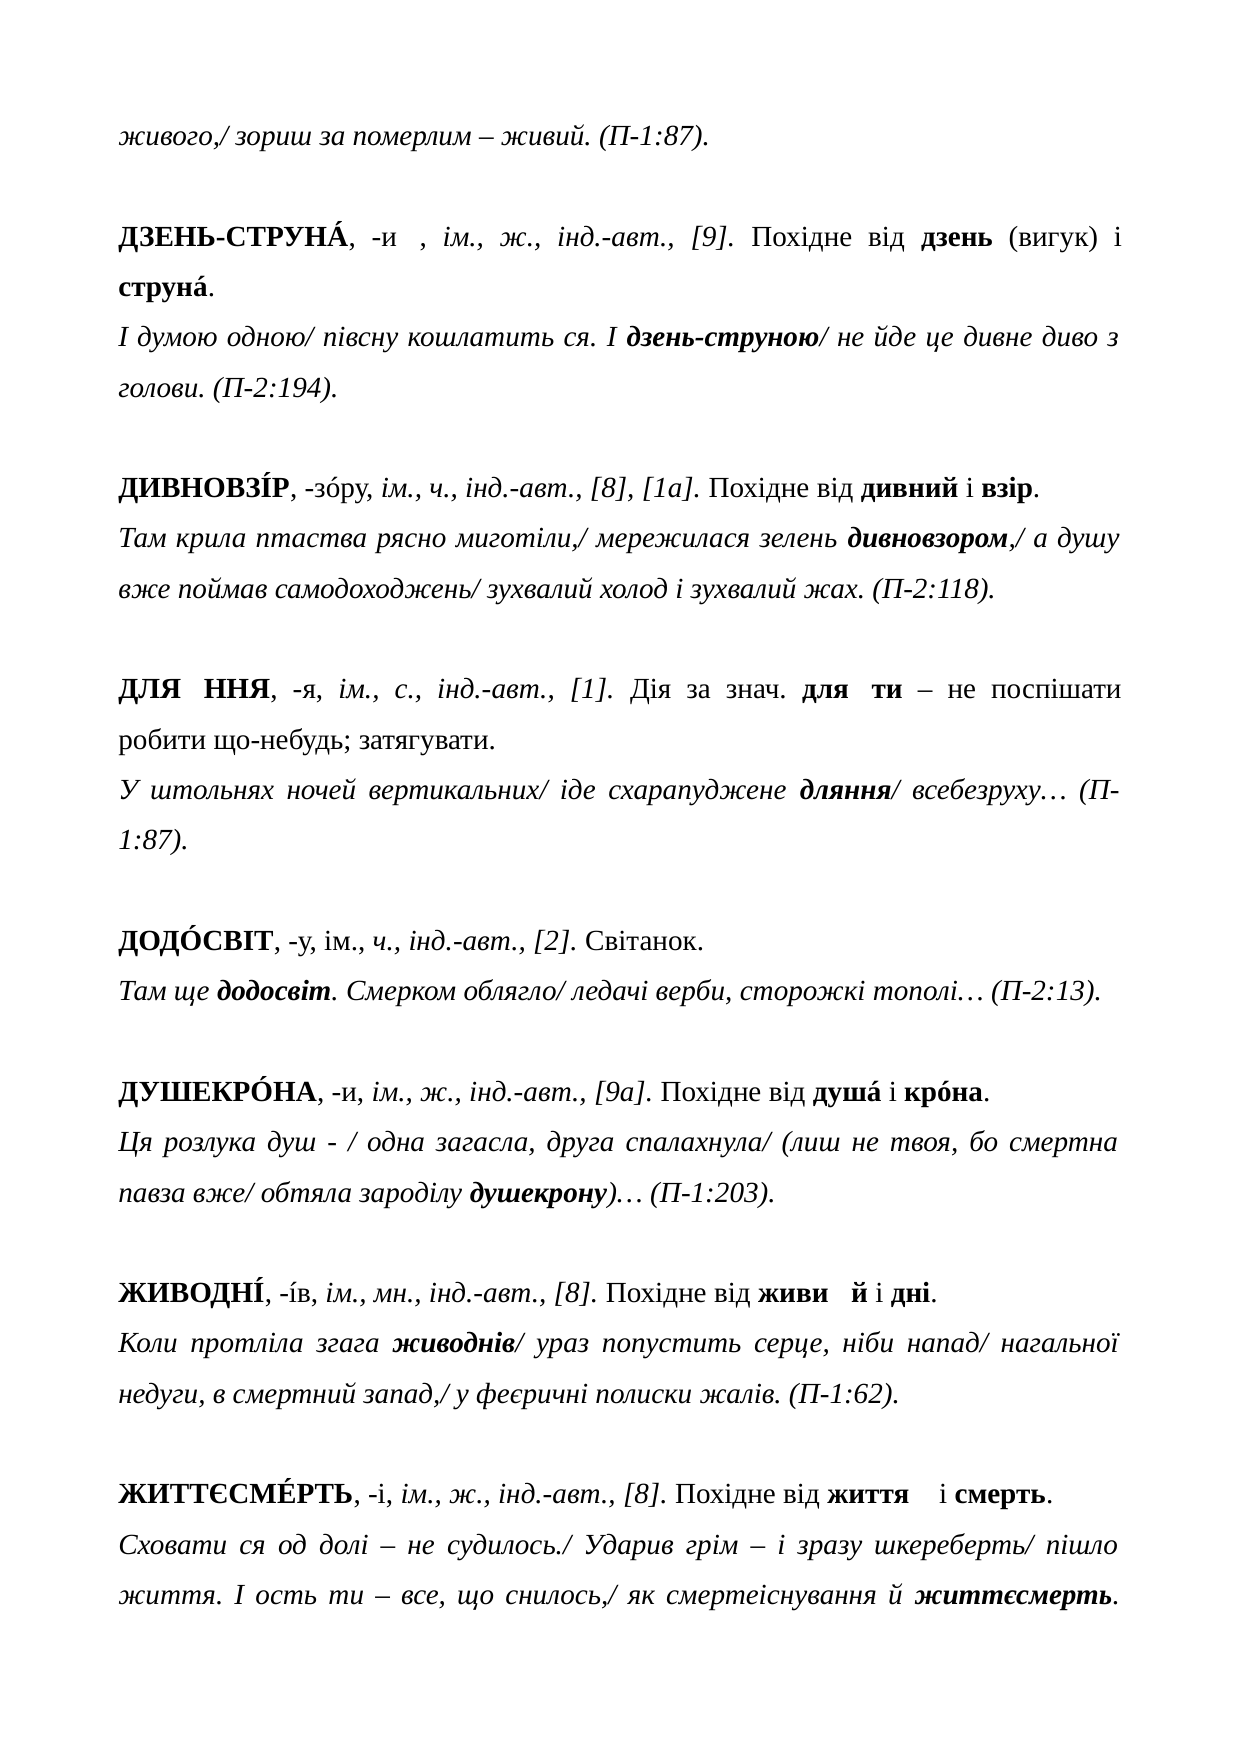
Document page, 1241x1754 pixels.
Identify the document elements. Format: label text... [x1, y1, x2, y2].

text Душекрóна, -и, ім., ж., інд.-авт., [9а]. Похідне від душá і крóна. [118, 1074, 1122, 1108]
text У штольнях ночей вертикальних/ іде схарапуджене дляння/ всебезруху… (П-1:87). [118, 772, 1122, 856]
text І думою одною/ півсну кошлатить ся. І дзень-струною/ не йде це дивне диво з голови. (П-2:194). [118, 319, 1122, 403]
text Там ще додосвіт. Смерком облягло/ ледачі верби, сторожкі тополі… (П-2:13). [118, 973, 1122, 1007]
text Дивновзíр, -зóру, ім., ч., інд.-авт., [8], [1а]. Похідне від дивний і взір. [118, 470, 1122, 504]
text Сховати ся од долі – не судилось./ Ударив грім – і зразу шкереберть/ пішло життя. І ость ти – все, що снилось,/ як смертеіснування й життєсмерть. [118, 1527, 1122, 1611]
text Дзень-струнá, -и, ім., ж., інд.-авт., [9]. Похідне від дзень (вигук) і струнá. [118, 219, 1122, 303]
text Дляння, -я, ім., с., інд.-авт., [1]. Дія за знач. дляти – не поспішати робити що-небудь; затягувати. [118, 672, 1122, 755]
text живого,/ зориш за померлим – живий. (П-1:87). [118, 118, 1122, 152]
text Життєсмéрть, -і, ім., ж., інд.-авт., [8]. Похідне від життя і смерть. [118, 1477, 1122, 1510]
text Коли протліла згага живоднів/ ураз попустить серце, ніби напад/ нагальної недуги, в смертний запад,/ у феєричні полиски жалів. (П-1:62). [118, 1326, 1122, 1409]
text Додóсвіт, -у, ім., ч., інд.-авт., [2]. Світанок. [118, 923, 1122, 957]
text Там крила птаства рясно миготіли,/ мережилася зелень дивновзором,/ а душу вже поймав самодоходжень/ зухвалий холод і зухвалий жах. (П-2:118). [118, 521, 1122, 604]
text Ця розлука душ - / одна загасла, друга спалахнула/ (лиш не твоя, бо смертна павза вже/ обтяла зароділу душекрону)… (П-1:203). [118, 1124, 1122, 1208]
text Живоднí, -íв, ім., мн., інд.-авт., [8]. Похідне від живий і дні. [118, 1275, 1122, 1309]
